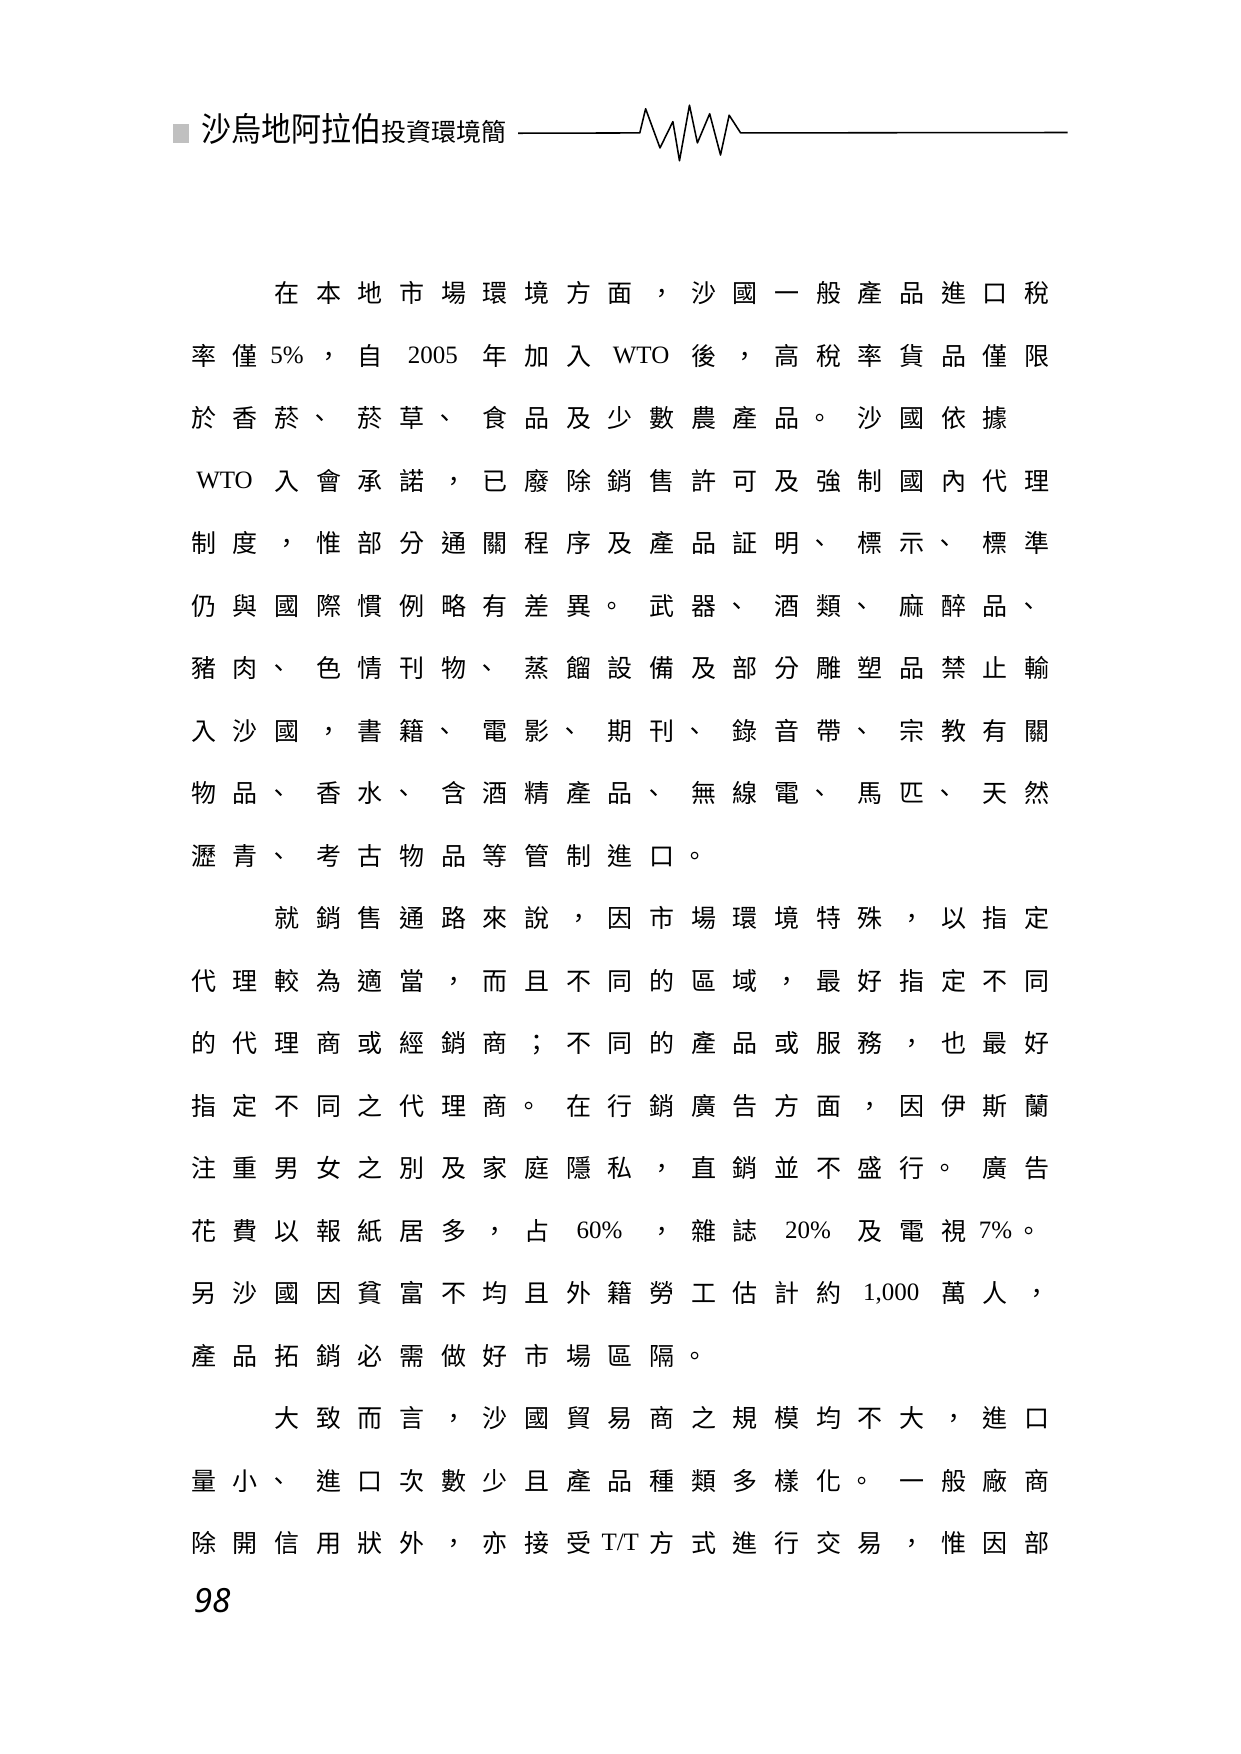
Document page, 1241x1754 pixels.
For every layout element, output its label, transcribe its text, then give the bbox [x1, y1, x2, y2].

text 大致而言，沙國貿易商之規模均不大，進口量小、進口次數少且產品種類多樣化。一般廠商除開信用狀外，亦接受T/T方式進行交易，惟因部 [183, 1375, 1058, 1563]
text 在本地市場環境方面，沙國一般產品進口稅率僅5%，自2005年加入WTO後，高稅率貨品僅限於香菸、菸草、食品及少數農產品。沙國依據WTO入會承諾，已廢除銷售許可及強制國內代理制度，惟部分通關程序及產品証明、標示、標準仍與國際慣例略有差異。武器、酒類、麻醉品、豬肉、色情刊物、蒸餾設備及部分雕塑品禁止輸入沙國，書籍、電影、期刊、錄音帶、宗教有關物品、香水、含酒精產品、無線電、馬匹、天然瀝青、考古物品等管制進口。 [183, 250, 1058, 875]
text 就銷售通路來說，因市場環境特殊，以指定代理較為適當，而且不同的區域，最好指定不同的代理商或經銷商；不同的產品或服務，也最好指定不同之代理商。在行銷廣告方面，因伊斯蘭注重男女之別及家庭隱私，直銷並不盛行。廣告花費以報紙居多，占60%，雜誌20%及電視7%。另沙國因貧富不均且外籍勞工估計約1,000萬人，產品拓銷必需做好市場區隔。 [183, 875, 1058, 1375]
